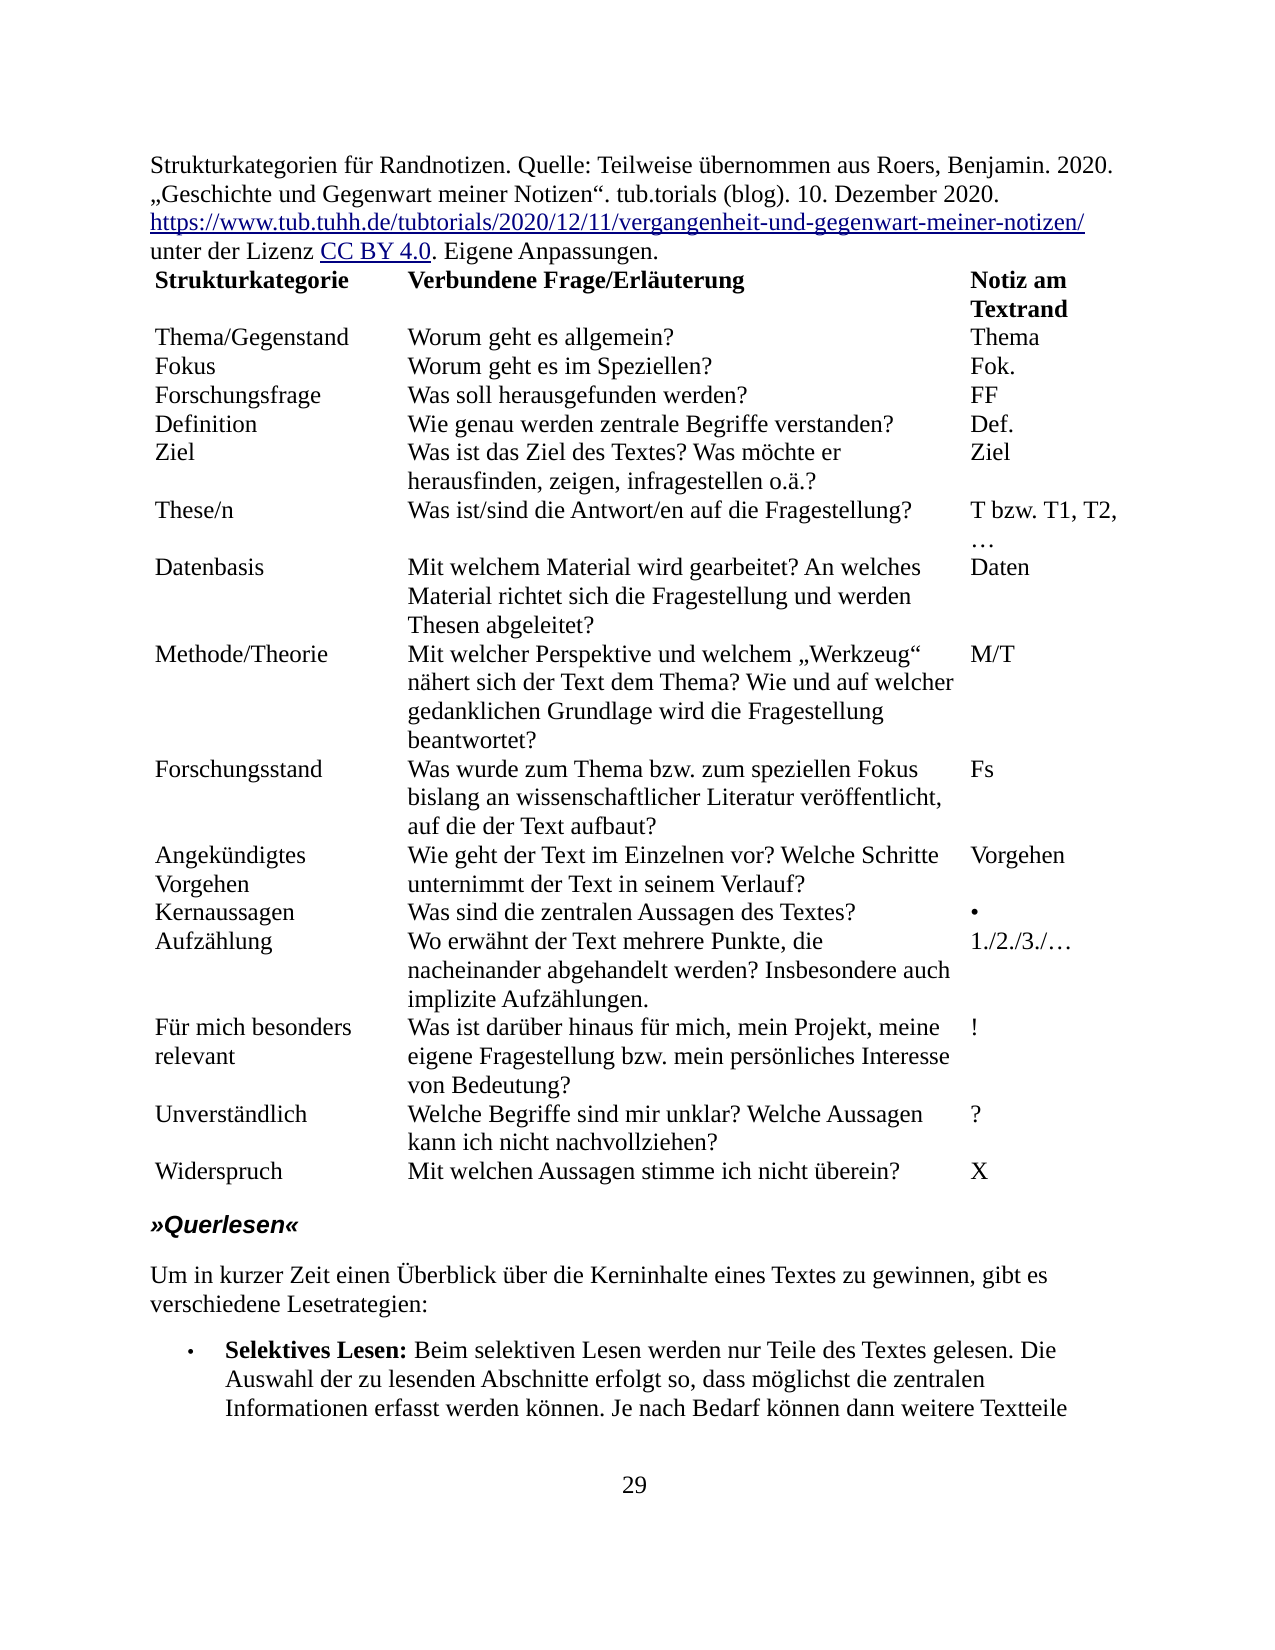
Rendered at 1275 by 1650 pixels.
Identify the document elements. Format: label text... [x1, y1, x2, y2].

table_cell Worum geht es im Speziellen? [403, 351, 966, 380]
table_cell Angekündigtes Vorgehen [150, 840, 403, 897]
table_cell Forschungsstand [150, 754, 403, 840]
table_cell Aufzählung [150, 926, 403, 1012]
table_header Strukturkategorie [150, 265, 403, 322]
table_cell Was soll herausgefunden werden? [403, 380, 966, 409]
table_cell Ziel [966, 438, 1125, 495]
table_cell FF [966, 380, 1125, 409]
table_cell Methode/Theorie [150, 639, 403, 754]
text Um in kurzer Zeit einen Überblick über die Kerninhalte eines Textes zu gewinnen, gibt es verschiedene Lesetrategien: [150, 1260, 1125, 1317]
table_cell Thema/Gegenstand [150, 323, 403, 351]
table_cell Mit welcher Perspektive und welchem „Werkzeug“ nähert sich der Text dem Thema? Wie und auf welcher gedanklichen Grundlage wird die Fragestellung beantwortet? [403, 639, 966, 754]
table_cell Für mich besonders relevant [150, 1013, 403, 1099]
table_cell These/n [150, 495, 403, 552]
table_cell Wo erwähnt der Text mehrere Punkte, die nacheinander abgehandelt werden? Insbesondere auch implizite Aufzählungen. [403, 926, 966, 1012]
table_header Verbundene Frage/Erläuterung [403, 265, 966, 322]
table_cell Thema [966, 323, 1125, 351]
table_cell Datenbasis [150, 553, 403, 639]
table_cell Def. [966, 409, 1125, 437]
list Selektives Lesen: Beim selektiven Lesen werden nur Teile des Textes gelesen. Die Auswahl der zu lesenden Abschnitte erfolgt so, dass möglichst die zentralen Informationen erfasst werden können. Je nach Bedarf können dann weitere Textteile [187, 1335, 1125, 1422]
table_cell ! [966, 1013, 1125, 1099]
table_cell Daten [966, 553, 1125, 639]
table_cell Ziel [150, 438, 403, 495]
text Strukturkategorien für Randnotizen. Quelle: Teilweise übernommen aus Roers, Benjamin. 2020. „Geschichte und Gegenwart meiner Notizen“. tub.torials (blog). 10. Dezember 2020. https://www.tub.tuhh.de/tubtorials/2020/12/11/vergangenheit-und-gegenwart-meiner-notizen/ unter der Lizenz CC BY 4.0. Eigene Anpassungen. [150, 150, 1125, 265]
table_cell Worum geht es allgemein? [403, 323, 966, 351]
table_cell Was wurde zum Thema bzw. zum speziellen Fokus bislang an wissenschaftlicher Literatur veröffentlicht, auf die der Text aufbaut? [403, 754, 966, 840]
table_cell Welche Begriffe sind mir unklar? Welche Aussagen kann ich nicht nachvollziehen? [403, 1099, 966, 1156]
table_cell Was ist darüber hinaus für mich, mein Projekt, meine eigene Fragestellung bzw. mein persönliches Interesse von Bedeutung? [403, 1013, 966, 1099]
table_cell Vorgehen [966, 840, 1125, 897]
table_cell Fok. [966, 351, 1125, 380]
table_cell Forschungsfrage [150, 380, 403, 409]
table_cell Widerspruch [150, 1156, 403, 1185]
table_cell Mit welchem Material wird gearbeitet? An welches Material richtet sich die Fragestellung und werden Thesen abgeleitet? [403, 553, 966, 639]
table_header Notiz am Textrand [966, 265, 1125, 322]
table_cell Mit welchen Aussagen stimme ich nicht überein? [403, 1156, 966, 1185]
table_cell Was ist das Ziel des Textes? Was möchte er herausfinden, zeigen, infragestellen o.ä.? [403, 438, 966, 495]
table_cell T bzw. T1, T2, … [966, 495, 1125, 552]
table_cell Unverständlich [150, 1099, 403, 1156]
table_cell 1./2./3./… [966, 926, 1125, 1012]
table_cell Wie geht der Text im Einzelnen vor? Welche Schritte unternimmt der Text in seinem Verlauf? [403, 840, 966, 897]
table_cell Definition [150, 409, 403, 437]
table_cell Was sind die zentralen Aussagen des Textes? [403, 898, 966, 926]
table_cell • [966, 898, 1125, 926]
table_cell M/T [966, 639, 1125, 754]
table_cell X [966, 1156, 1125, 1185]
table_cell Was ist/sind die Antwort/en auf die Fragestellung? [403, 495, 966, 552]
table_cell ? [966, 1099, 1125, 1156]
table_cell Kernaussagen [150, 898, 403, 926]
table_cell Fokus [150, 351, 403, 380]
table_cell Fs [966, 754, 1125, 840]
subtitle »Querlesen« [150, 1210, 1125, 1238]
table_cell Wie genau werden zentrale Begriffe verstanden? [403, 409, 966, 437]
